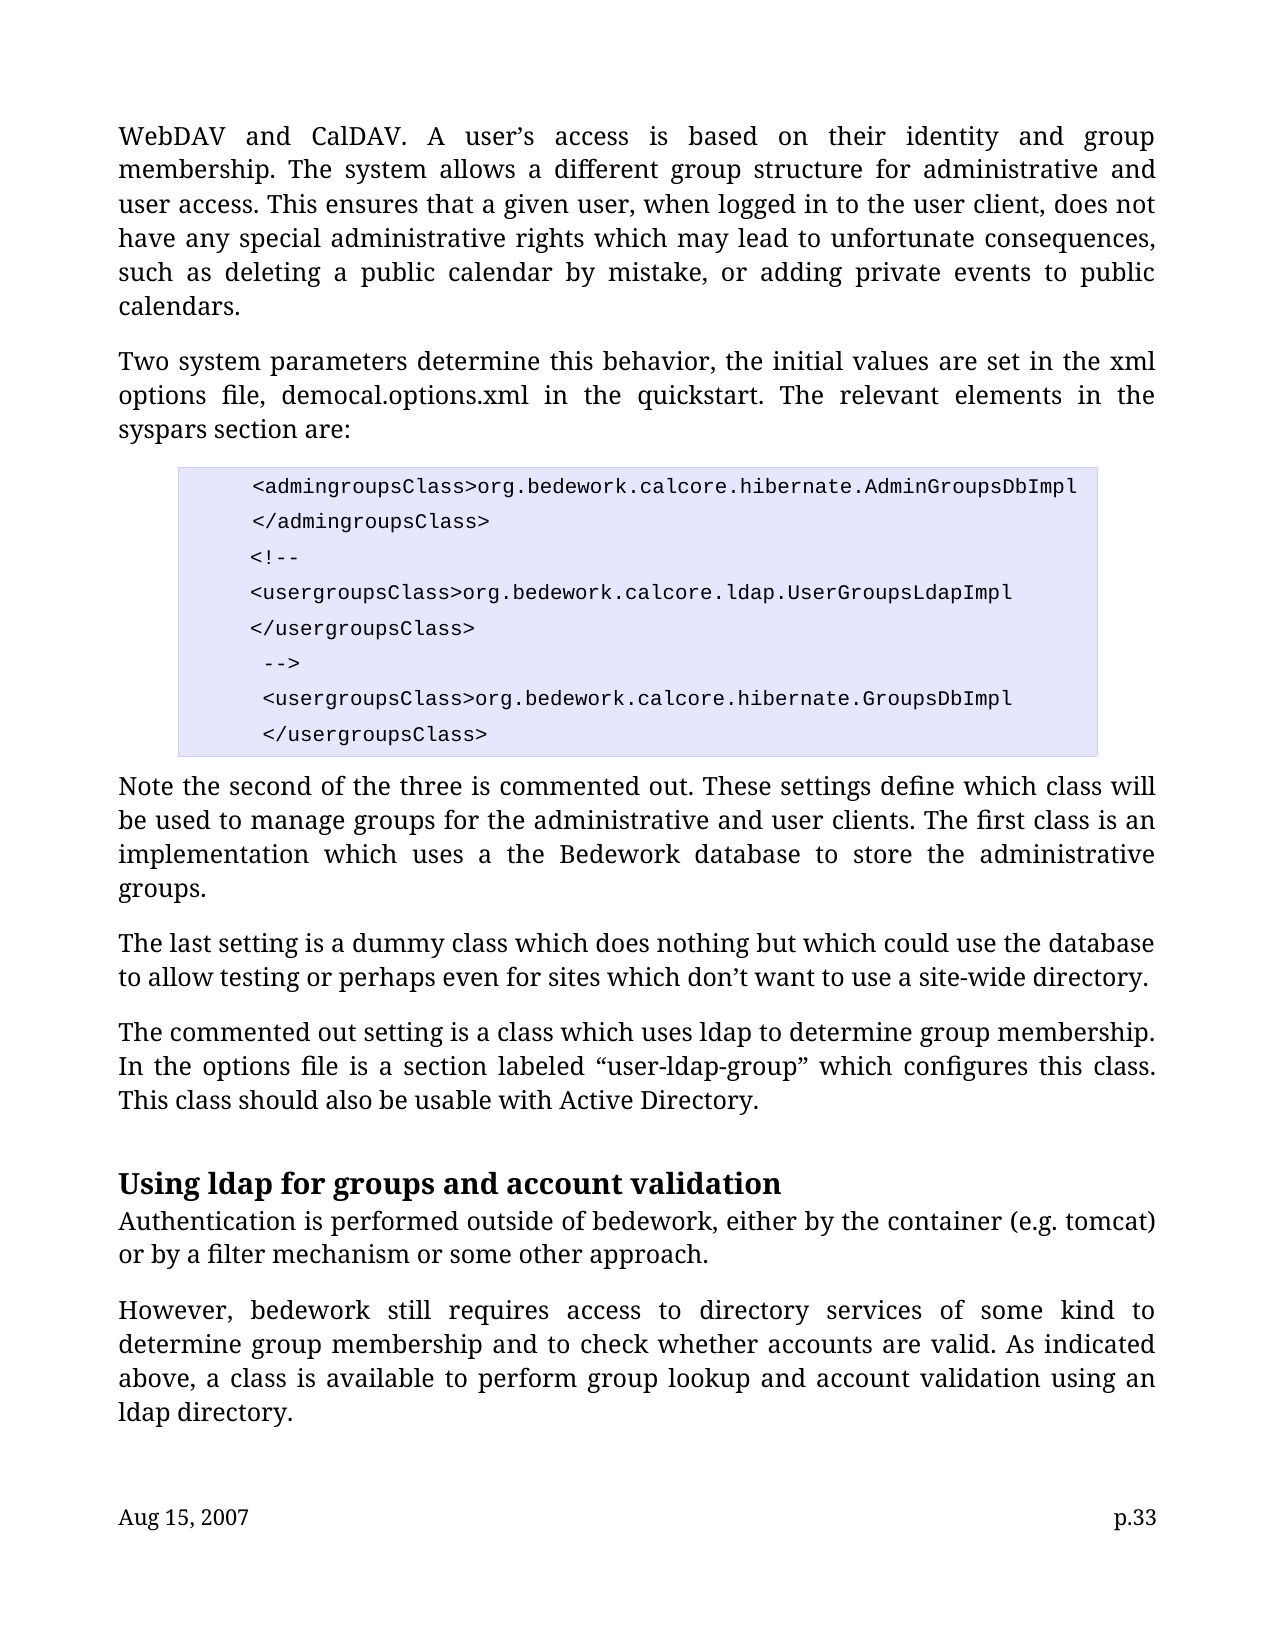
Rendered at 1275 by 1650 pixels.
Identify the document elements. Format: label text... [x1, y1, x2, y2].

text However, bedework still requires access to directory services of some kind to determine group membership and to check whether accounts are valid. As indicated above, a class is available to perform group lookup and account validation using an ldap directory. [118, 1292, 1157, 1428]
text The commented out setting is a class which uses ldap to determine group membership. In the options file is a section labeled “user-ldap-group” which configures this class. This class should also be usable with Active Directory. [118, 1015, 1157, 1117]
text </admingroupsClass> [179, 502, 1097, 535]
text </usergroupsClass> [179, 715, 1097, 756]
text WebDAV and CalDAV. A user’s access is based on their identity and group membership. The system allows a different group structure for administrative and user access. This ensures that a given user, when logged in to the user client, does not have any special administrative rights which may lead to unfortunate consequences, such as deleting a public calendar by mistake, or adding private events to public calendars. [118, 118, 1157, 322]
subtitle Using ldap for groups and account validation [118, 1163, 1157, 1203]
text Two system parameters determine this behavior, the initial values are set in the xml options file, democal.options.xml in the quickstart. The relevant elements in the syspars section are: [118, 343, 1157, 446]
text <admingroupsClass>org.bedework.calcore.hibernate.AdminGroupsDbImpl [179, 468, 1097, 499]
text Note the second of the three is commented out. These settings define which class will be used to manage groups for the administrative and user clients. The first class is an implementation which uses a the Bedework database to store the administrative groups. [118, 768, 1157, 904]
text <!-- [179, 538, 1097, 570]
text <usergroupsClass>org.bedework.calcore.ldap.UserGroupsLdapImpl [179, 573, 1097, 606]
text The last setting is a dummy class which does nothing but which could use the database to allow testing or perhaps even for sites which don’t want to use a site-wide directory. [118, 926, 1157, 994]
text --> [179, 644, 1097, 677]
text <usergroupsClass>org.bedework.calcore.hibernate.GroupsDbImpl [179, 679, 1097, 712]
text </usergroupsClass> [179, 608, 1097, 641]
text Authentication is performed outside of bedework, either by the container (e.g. tomcat) or by a filter mechanism or some other approach. [118, 1203, 1157, 1271]
